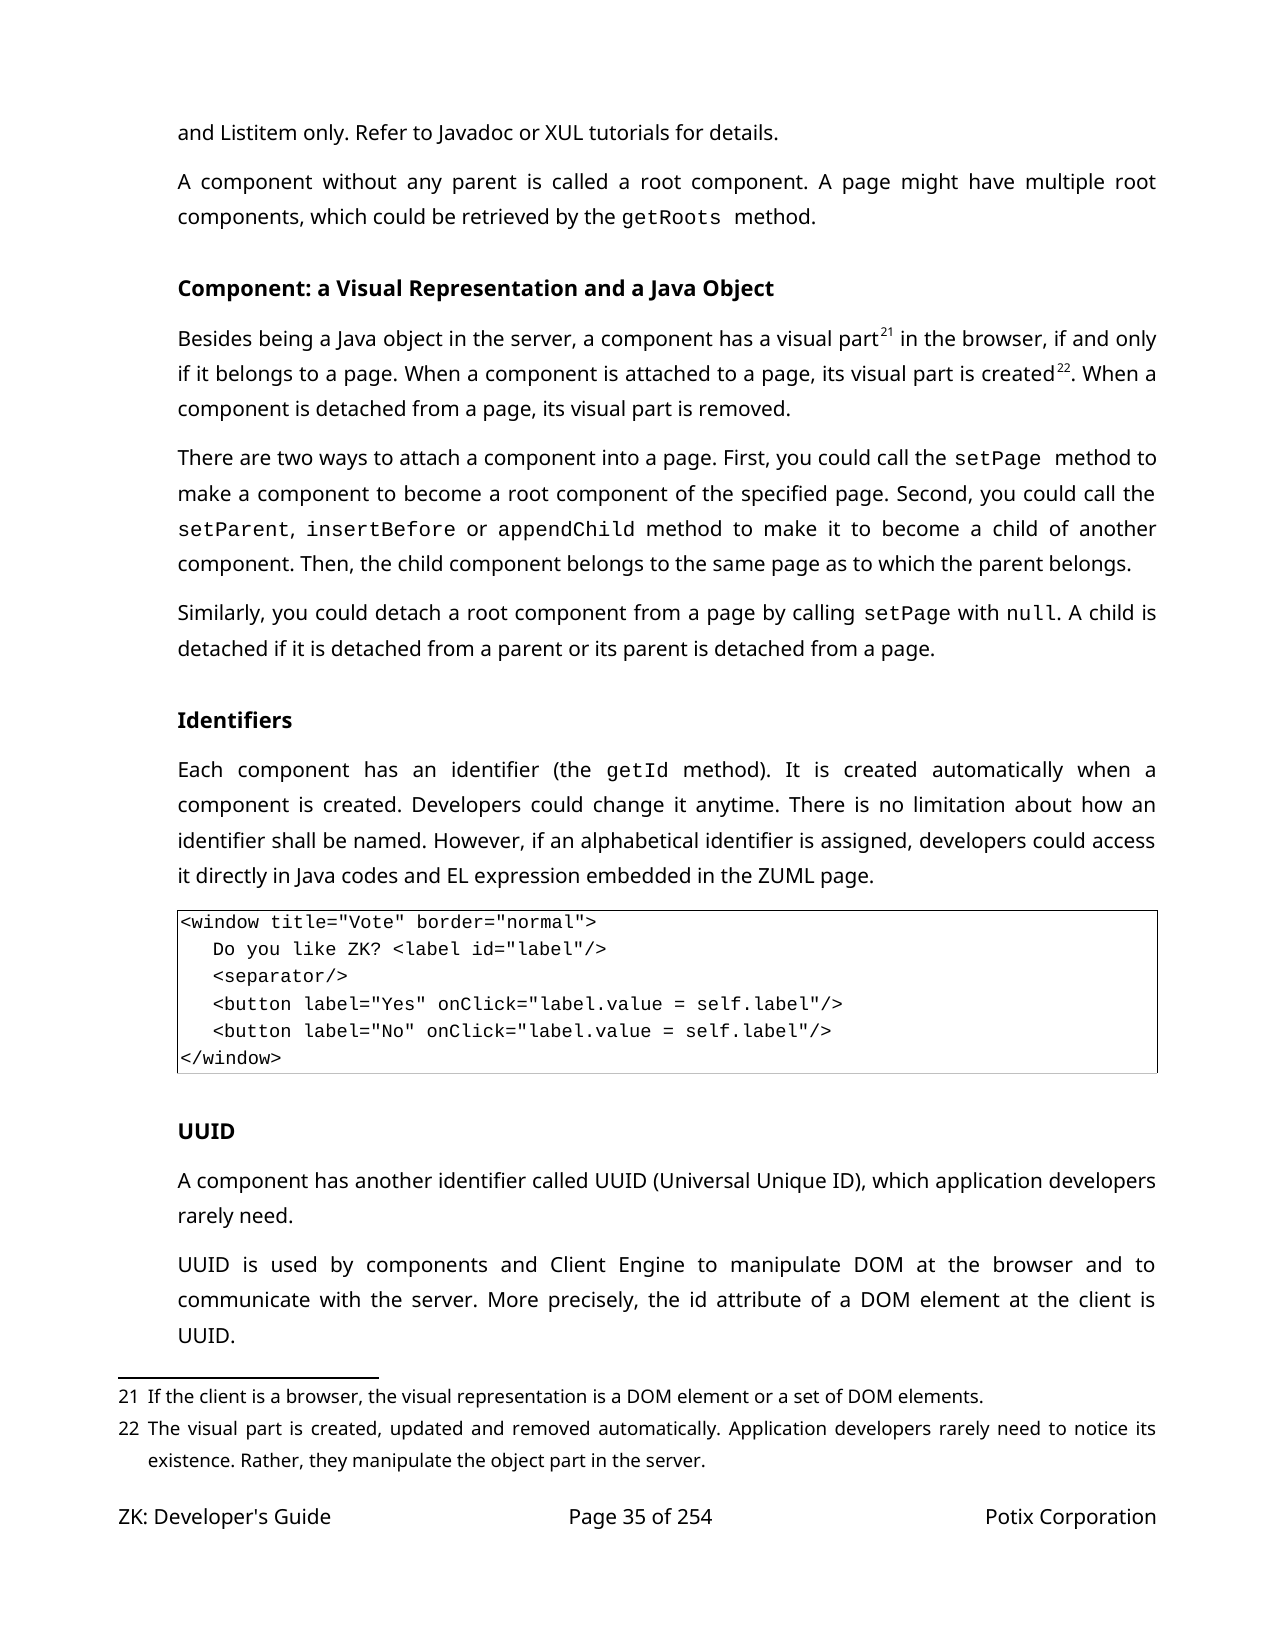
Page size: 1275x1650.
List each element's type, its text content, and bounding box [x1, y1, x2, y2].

text <separator/> [178, 964, 1157, 988]
text and Listitem only. Refer to Javadoc or XUL tutorials for details. [177, 118, 1157, 146]
text A component has another identifier called UUID (Universal Unique ID), which application developers rarely need. [177, 1166, 1157, 1230]
text <button label="No" onClick="label.value = self.label"/> [178, 1019, 1157, 1043]
text A component without any parent is called a root component. A page might have multiple root components, which could be retrieved by the getRoots method. [177, 167, 1157, 231]
text <window title="Vote" border="normal"> [178, 911, 1157, 934]
text UUID is used by components and Client Engine to manipulate DOM at the browser and to communicate with the server. More precisely, the id attribute of a DOM element at the client is UUID. [177, 1250, 1157, 1349]
text Do you like ZK? <label id="label"/> [178, 937, 1157, 961]
subtitle UUID [177, 1116, 1157, 1146]
subtitle Identifiers [177, 704, 1157, 734]
text Each component has an identifier (the getId method). It is created automatically when a component is created. Developers could change it anytime. There is no limitation about how an identifier shall be named. However, if an alphabetical identifier is assigned, developers could access it directly in Java codes and EL expression embedded in the ZUML page. [177, 755, 1157, 889]
text Similarly, you could detach a root component from a page by calling setPage with null. A child is detached if it is detached from a parent or its parent is detached from a page. [177, 598, 1157, 662]
text If the client is a browser, the visual representation is a DOM element or a set of DOM elements. [118, 1384, 1157, 1409]
subtitle Component: a Visual Representation and a Java Object [177, 273, 1157, 303]
text There are two ways to attach a component into a page. First, you could call the setPage method to make a component to become a root component of the specified page. Second, you could call the setParent, insertBefore or appendChild method to make it to become a child of another component. Then, the child component belongs to the same page as to which the parent belongs. [177, 443, 1157, 578]
text Besides being a Java object in the server, a component has a visual part in the browser, if and only if it belongs to a page. When a component is attached to a page, its visual part is created. When a component is detached from a page, its visual part is removed. [177, 324, 1157, 422]
text <button label="Yes" onClick="label.value = self.label"/> [178, 991, 1157, 1016]
text The visual part is created, updated and removed automatically. Application developers rarely need to notice its existence. Rather, they manipulate the object part in the server. [118, 1416, 1157, 1473]
text </window> [178, 1046, 1157, 1073]
